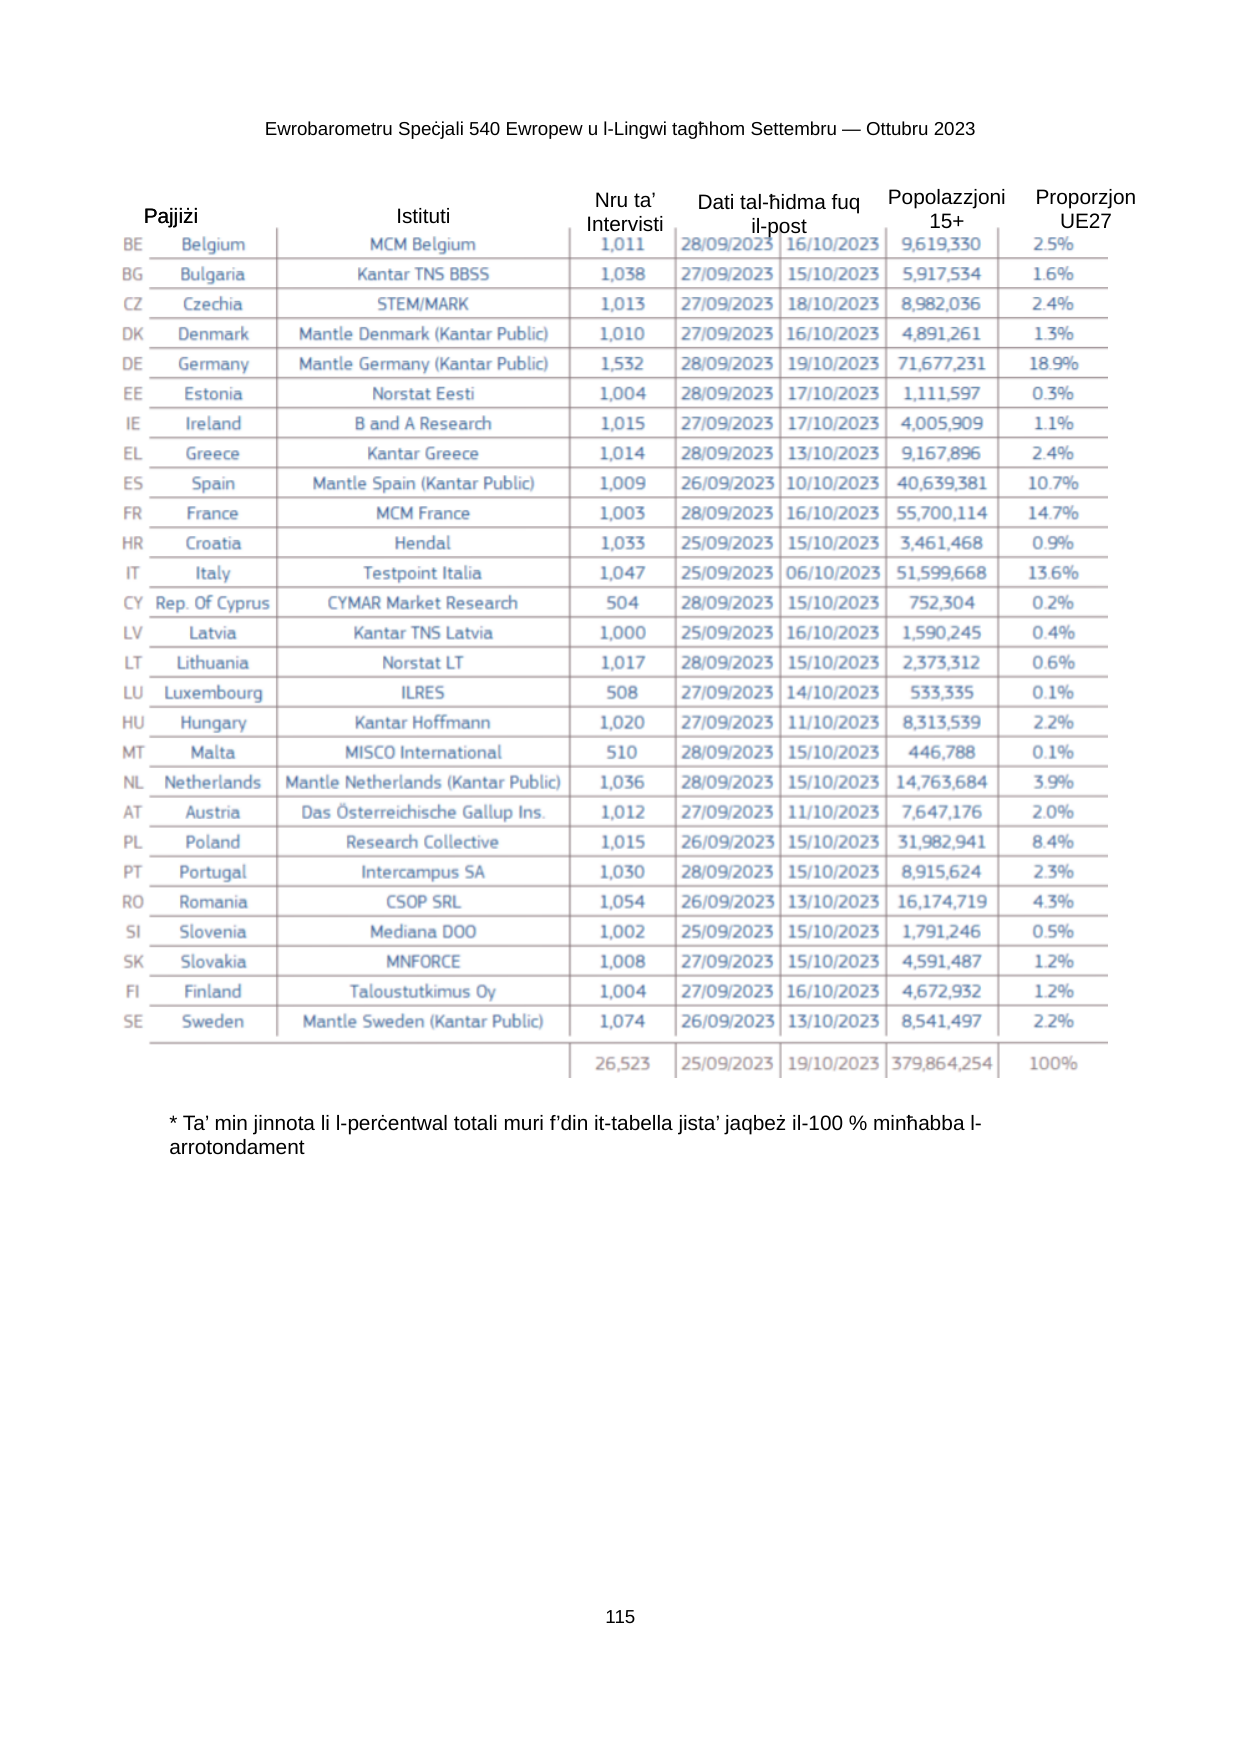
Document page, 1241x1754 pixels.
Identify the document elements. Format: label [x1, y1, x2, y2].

picture [770, 225, 776, 232]
picture [781, 225, 787, 232]
picture [118, 225, 1108, 1078]
